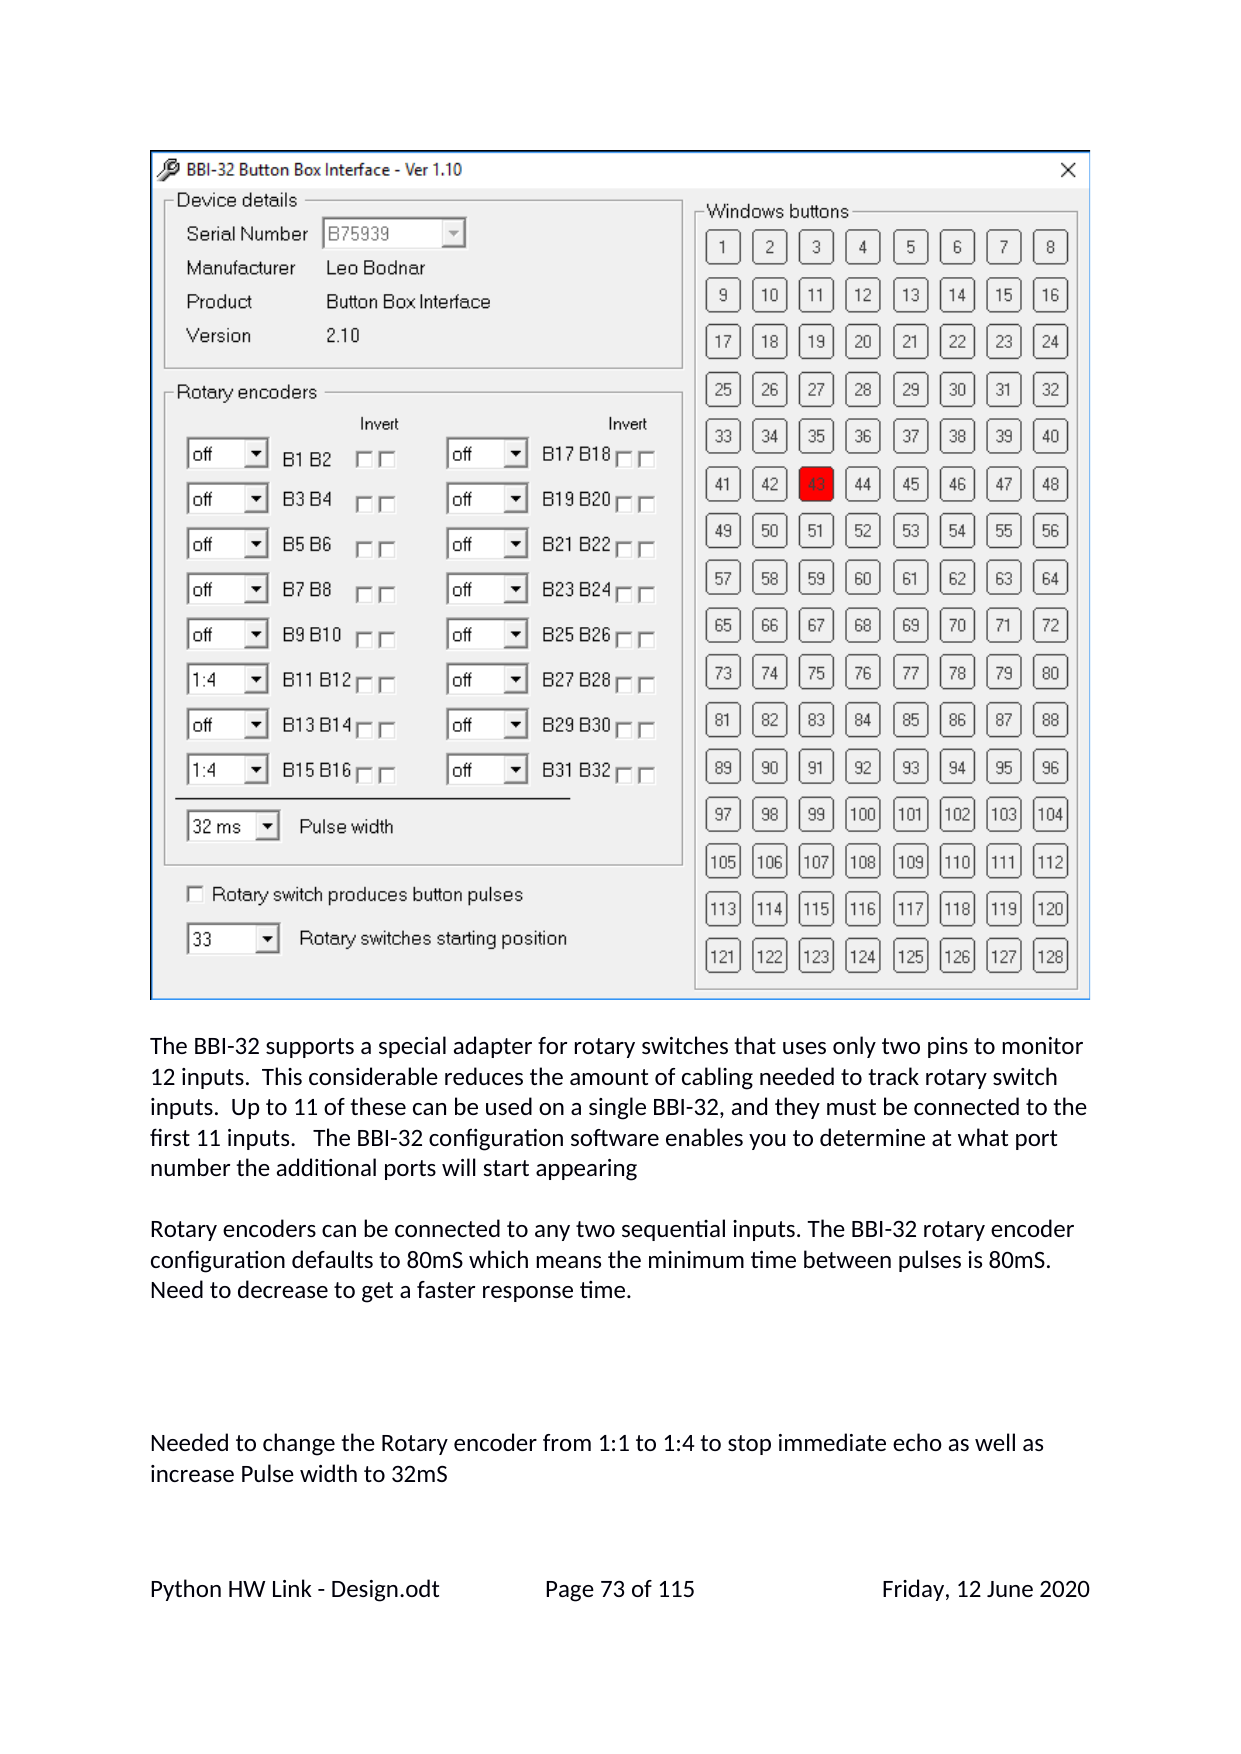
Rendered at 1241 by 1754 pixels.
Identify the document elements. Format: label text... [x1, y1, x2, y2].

text The BBI-32 supports a special adapter for rotary switches that uses only two pins to monitor 12 inputs. This considerable reduces the amount of cabling needed to track rotary switch inputs. Up to 11 of these can be used on a single BBI-32, and they must be connected to the first 11 inputs. The BBI-32 configuration software enables you to determine at what port number the additional ports will start appearing [150, 1031, 1090, 1183]
text Rotary encoders can be connected to any two sequential inputs. The BBI-32 rotary encoder configuration defaults to 80mS which means the minimum time between pulses is 80mS. Need to decrease to get a faster response time. [150, 1214, 1090, 1305]
picture [150, 150, 1091, 1000]
text Needed to change the Rotary encoder from 1:1 to 1:4 to stop immediate echo as well as increase Pulse width to 32mS [150, 1427, 1090, 1488]
